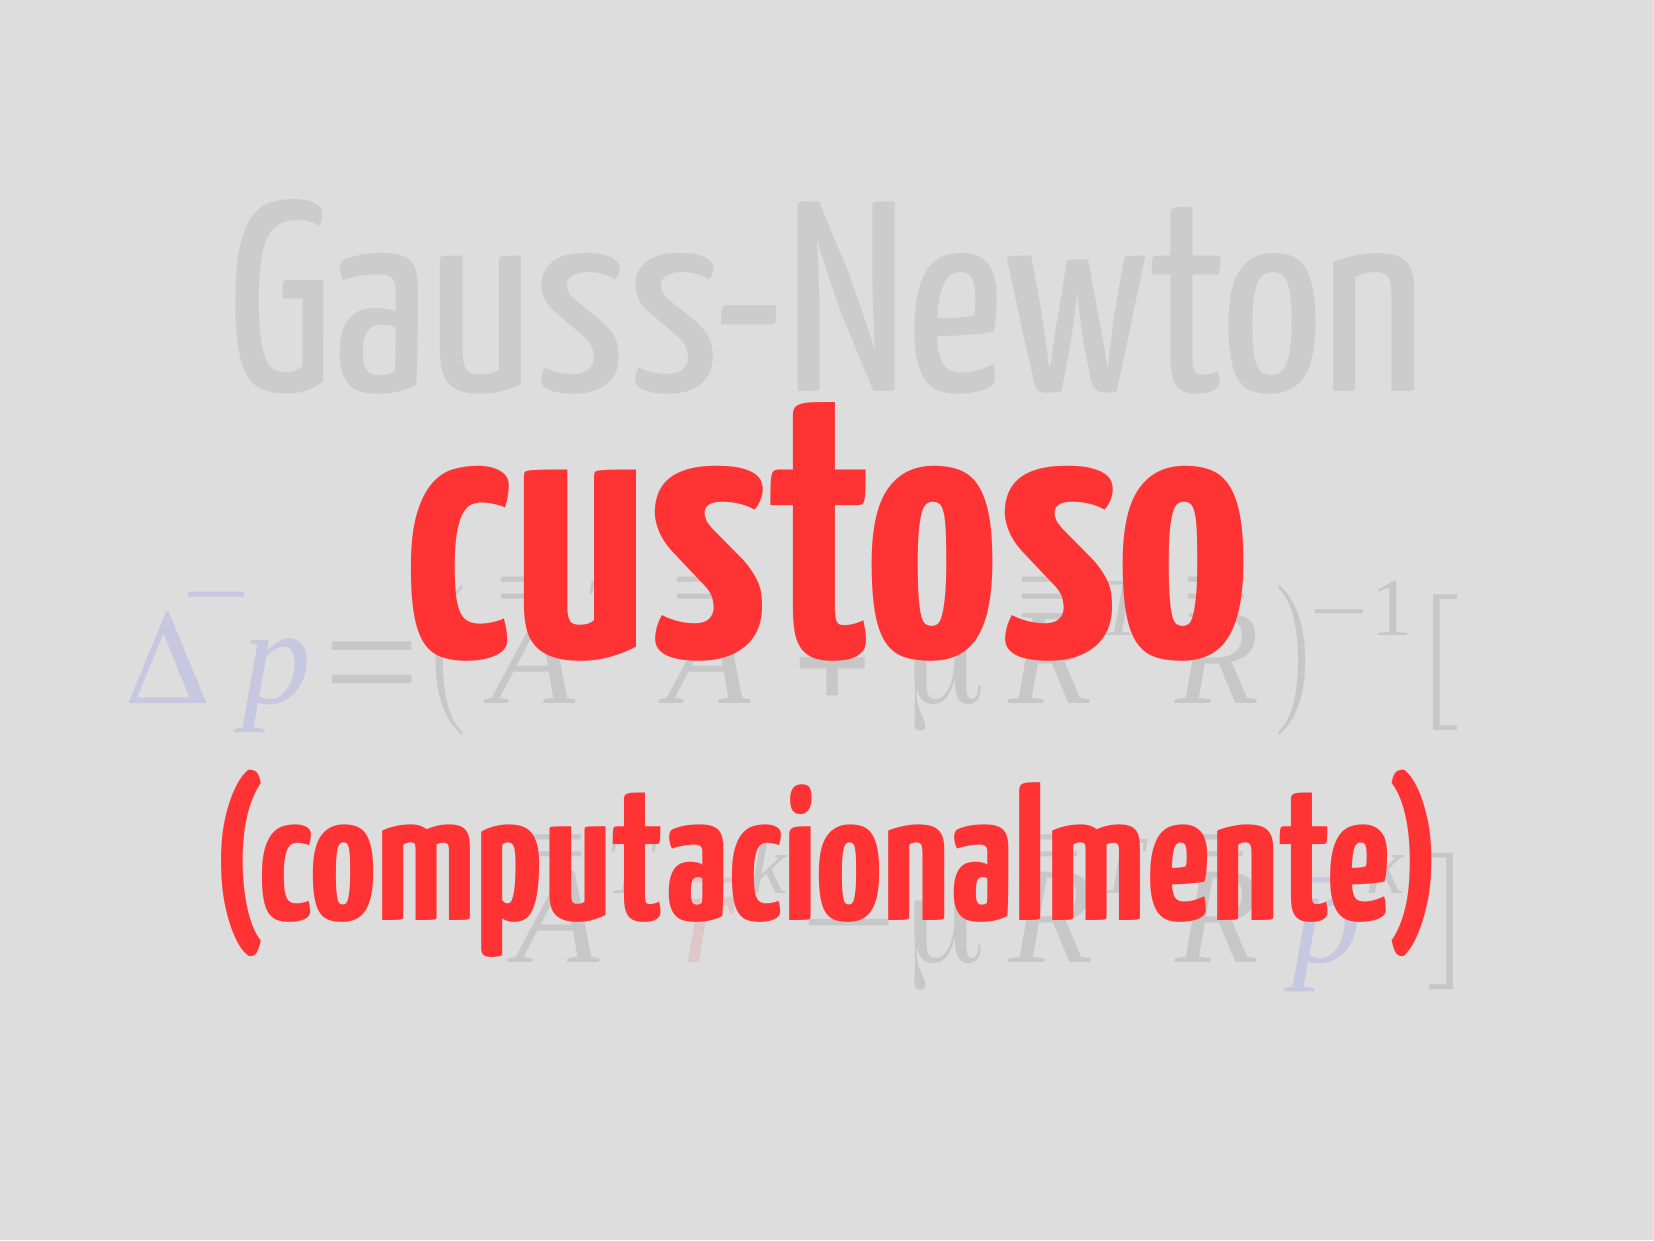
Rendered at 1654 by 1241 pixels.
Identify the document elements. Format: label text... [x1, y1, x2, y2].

title custoso (computacionalmente) [82, 128, 1571, 1112]
text_box [0, 0, 1654, 1241]
